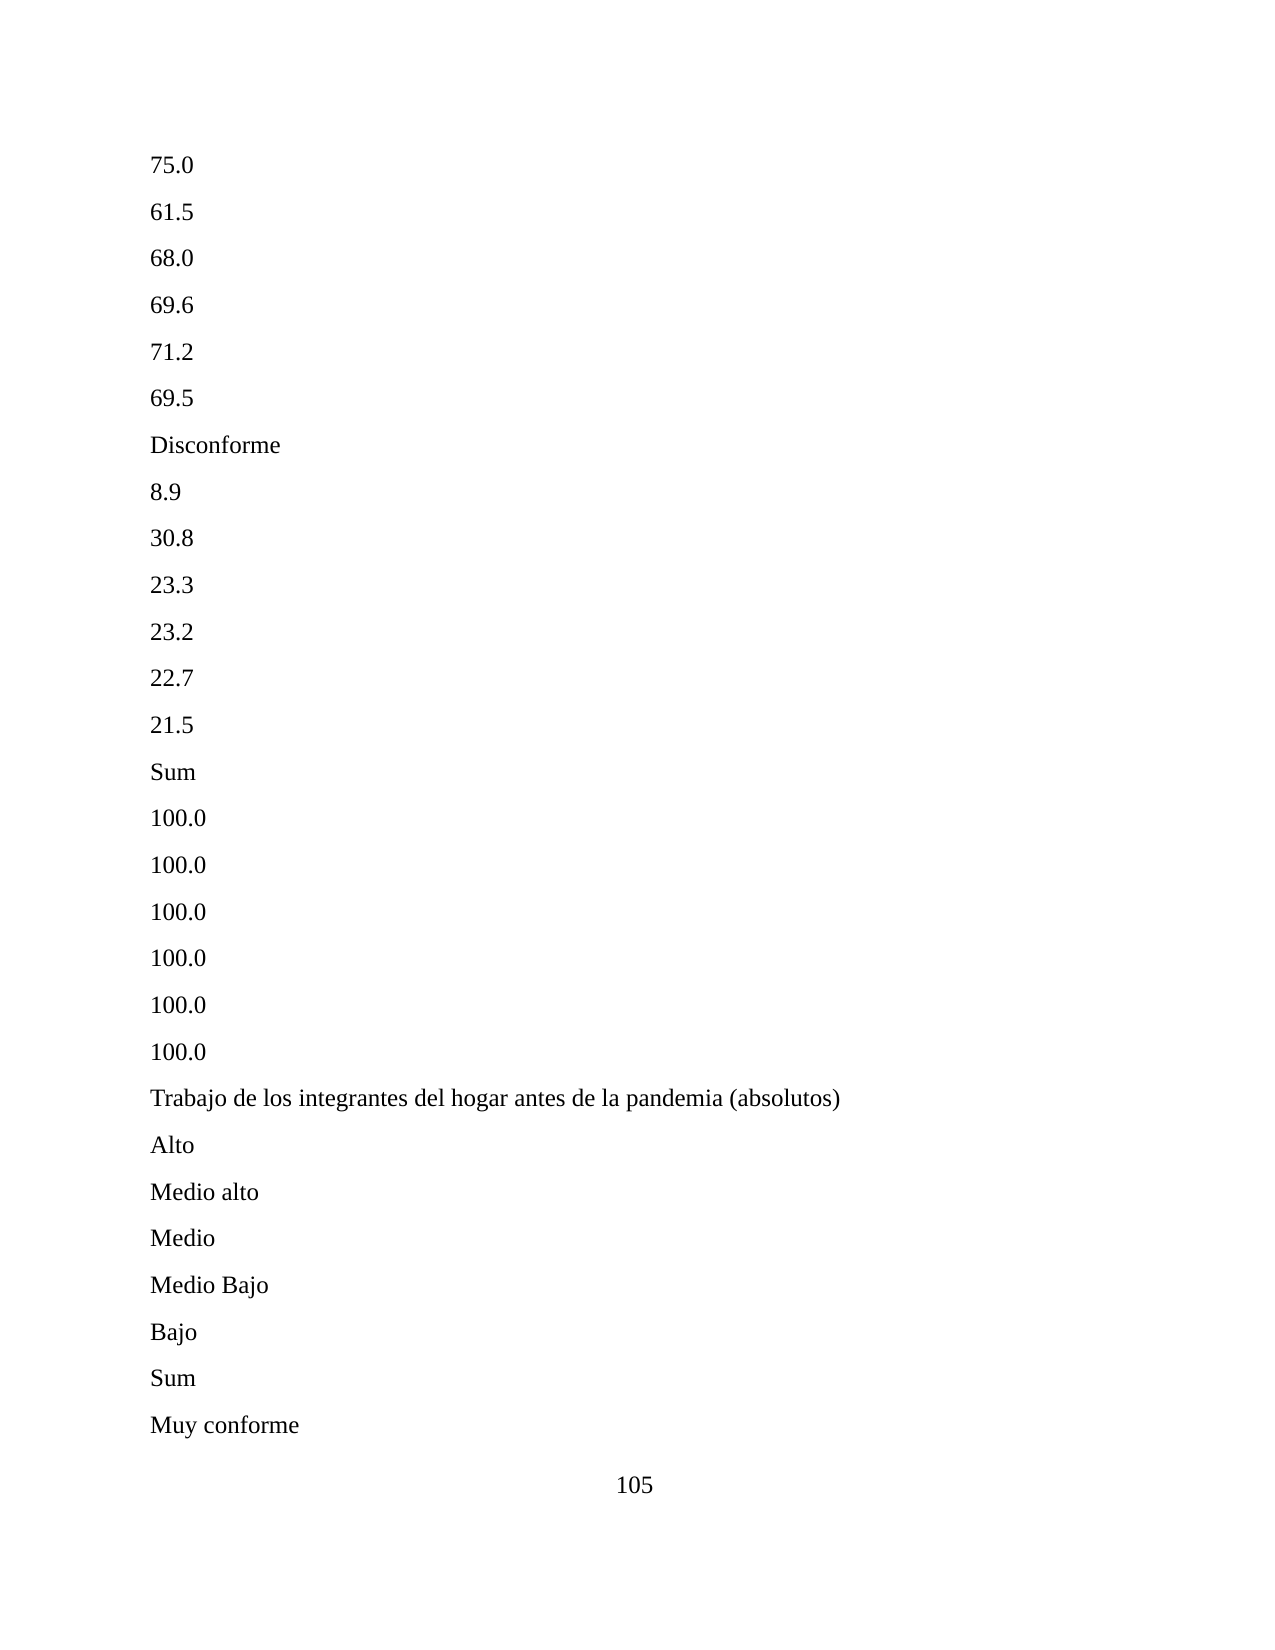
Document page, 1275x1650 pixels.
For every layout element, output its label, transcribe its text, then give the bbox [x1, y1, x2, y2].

text Sum [150, 1363, 1125, 1392]
text 100.0 [150, 897, 1125, 925]
text 21.5 [150, 710, 1125, 739]
text 100.0 [150, 803, 1125, 832]
text 61.5 [150, 197, 1125, 225]
text Sum [150, 757, 1125, 785]
text 68.0 [150, 243, 1125, 272]
text Disconforme [150, 430, 1125, 459]
text 100.0 [150, 990, 1125, 1019]
text 8.9 [150, 477, 1125, 505]
text 100.0 [150, 1037, 1125, 1065]
text 100.0 [150, 943, 1125, 972]
text 71.2 [150, 337, 1125, 365]
text 30.8 [150, 523, 1125, 552]
text 23.2 [150, 617, 1125, 645]
text 22.7 [150, 663, 1125, 692]
text Alto [150, 1130, 1125, 1159]
text 69.5 [150, 383, 1125, 412]
text Medio [150, 1223, 1125, 1252]
text Medio Bajo [150, 1270, 1125, 1299]
text 23.3 [150, 570, 1125, 599]
text 69.6 [150, 290, 1125, 319]
text Trabajo de los integrantes del hogar antes de la pandemia (absolutos) [150, 1083, 1125, 1112]
text 75.0 [150, 150, 1125, 179]
text Medio alto [150, 1177, 1125, 1205]
text Muy conforme [150, 1410, 1125, 1439]
text Bajo [150, 1317, 1125, 1345]
text 100.0 [150, 850, 1125, 879]
